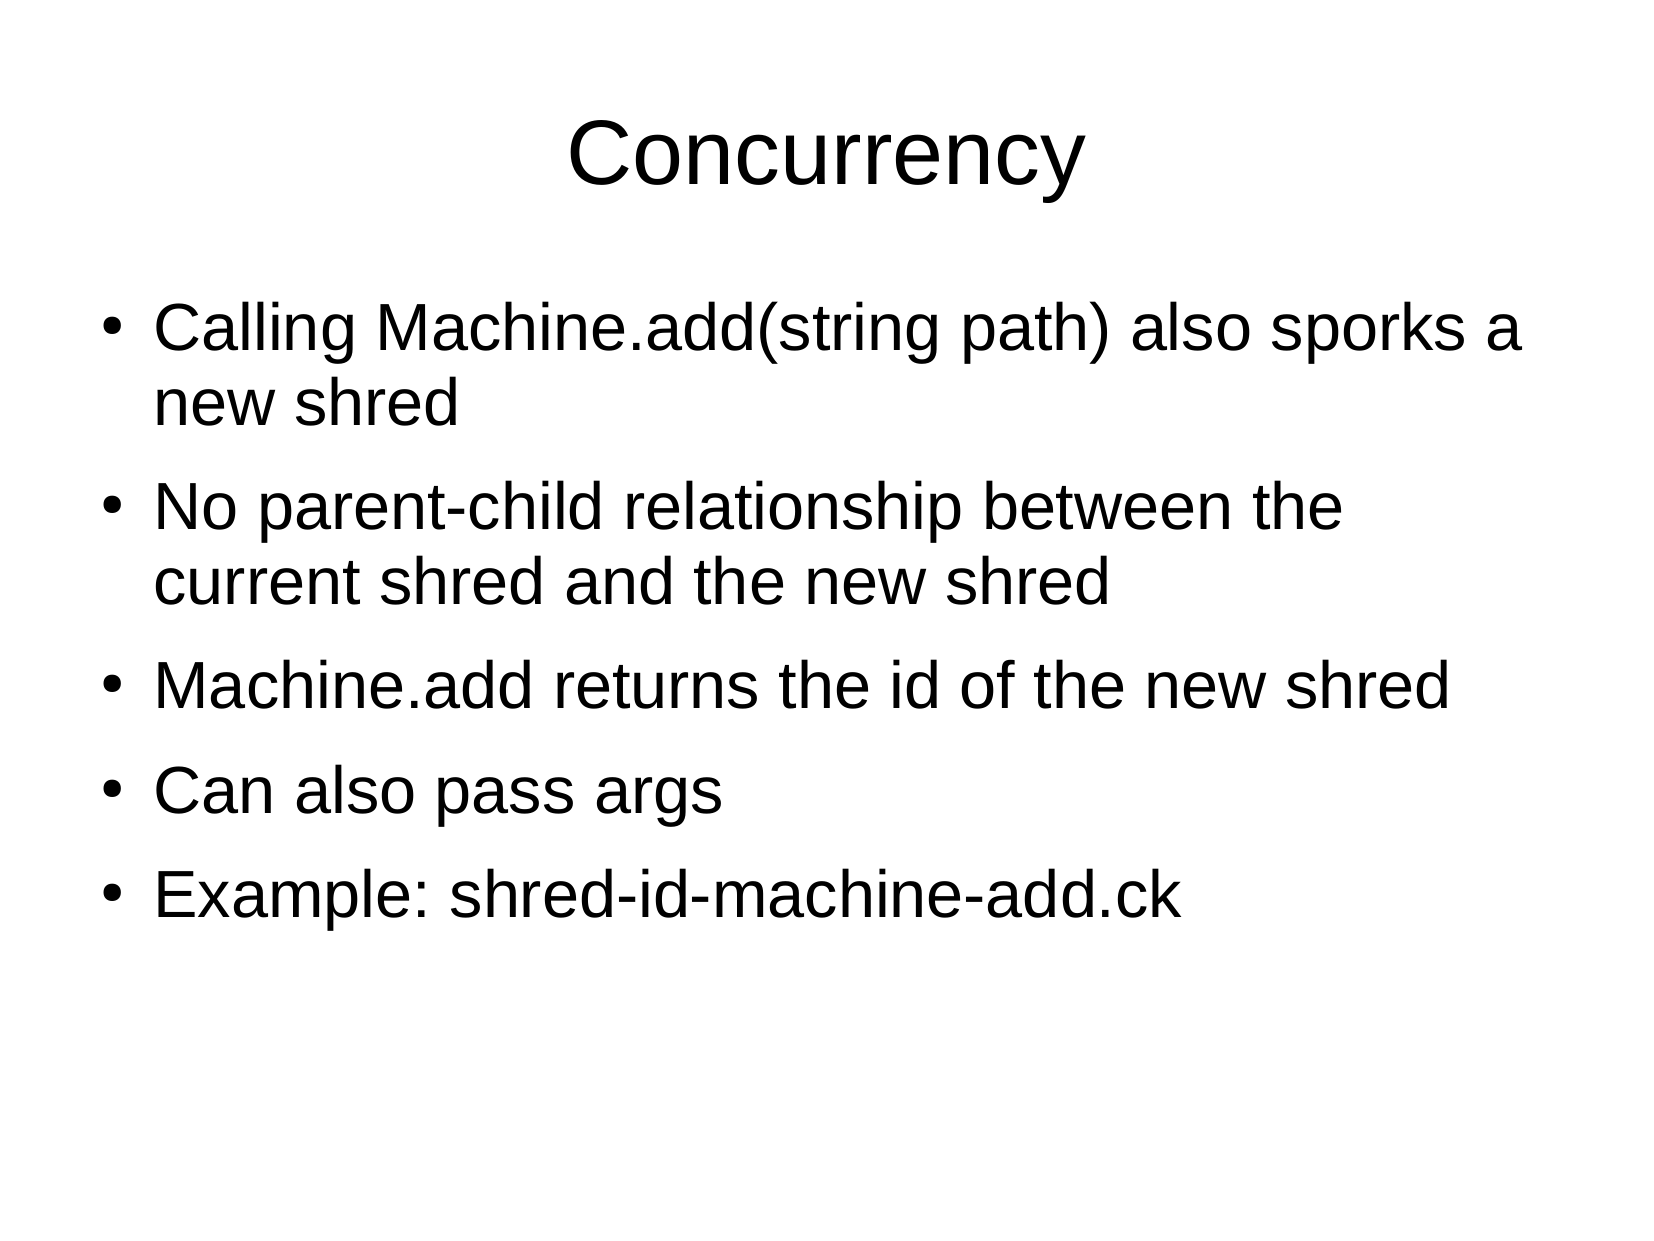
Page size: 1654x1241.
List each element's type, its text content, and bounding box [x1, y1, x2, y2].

title Concurrency [82, 49, 1571, 257]
list Calling Machine.add(string path) also sporks a new shred No parent-child relationship between the current shred and the new shred Machine.add returns the id of the new shred Can also pass args Example: shred-id-machine-add.ck [82, 290, 1538, 1010]
